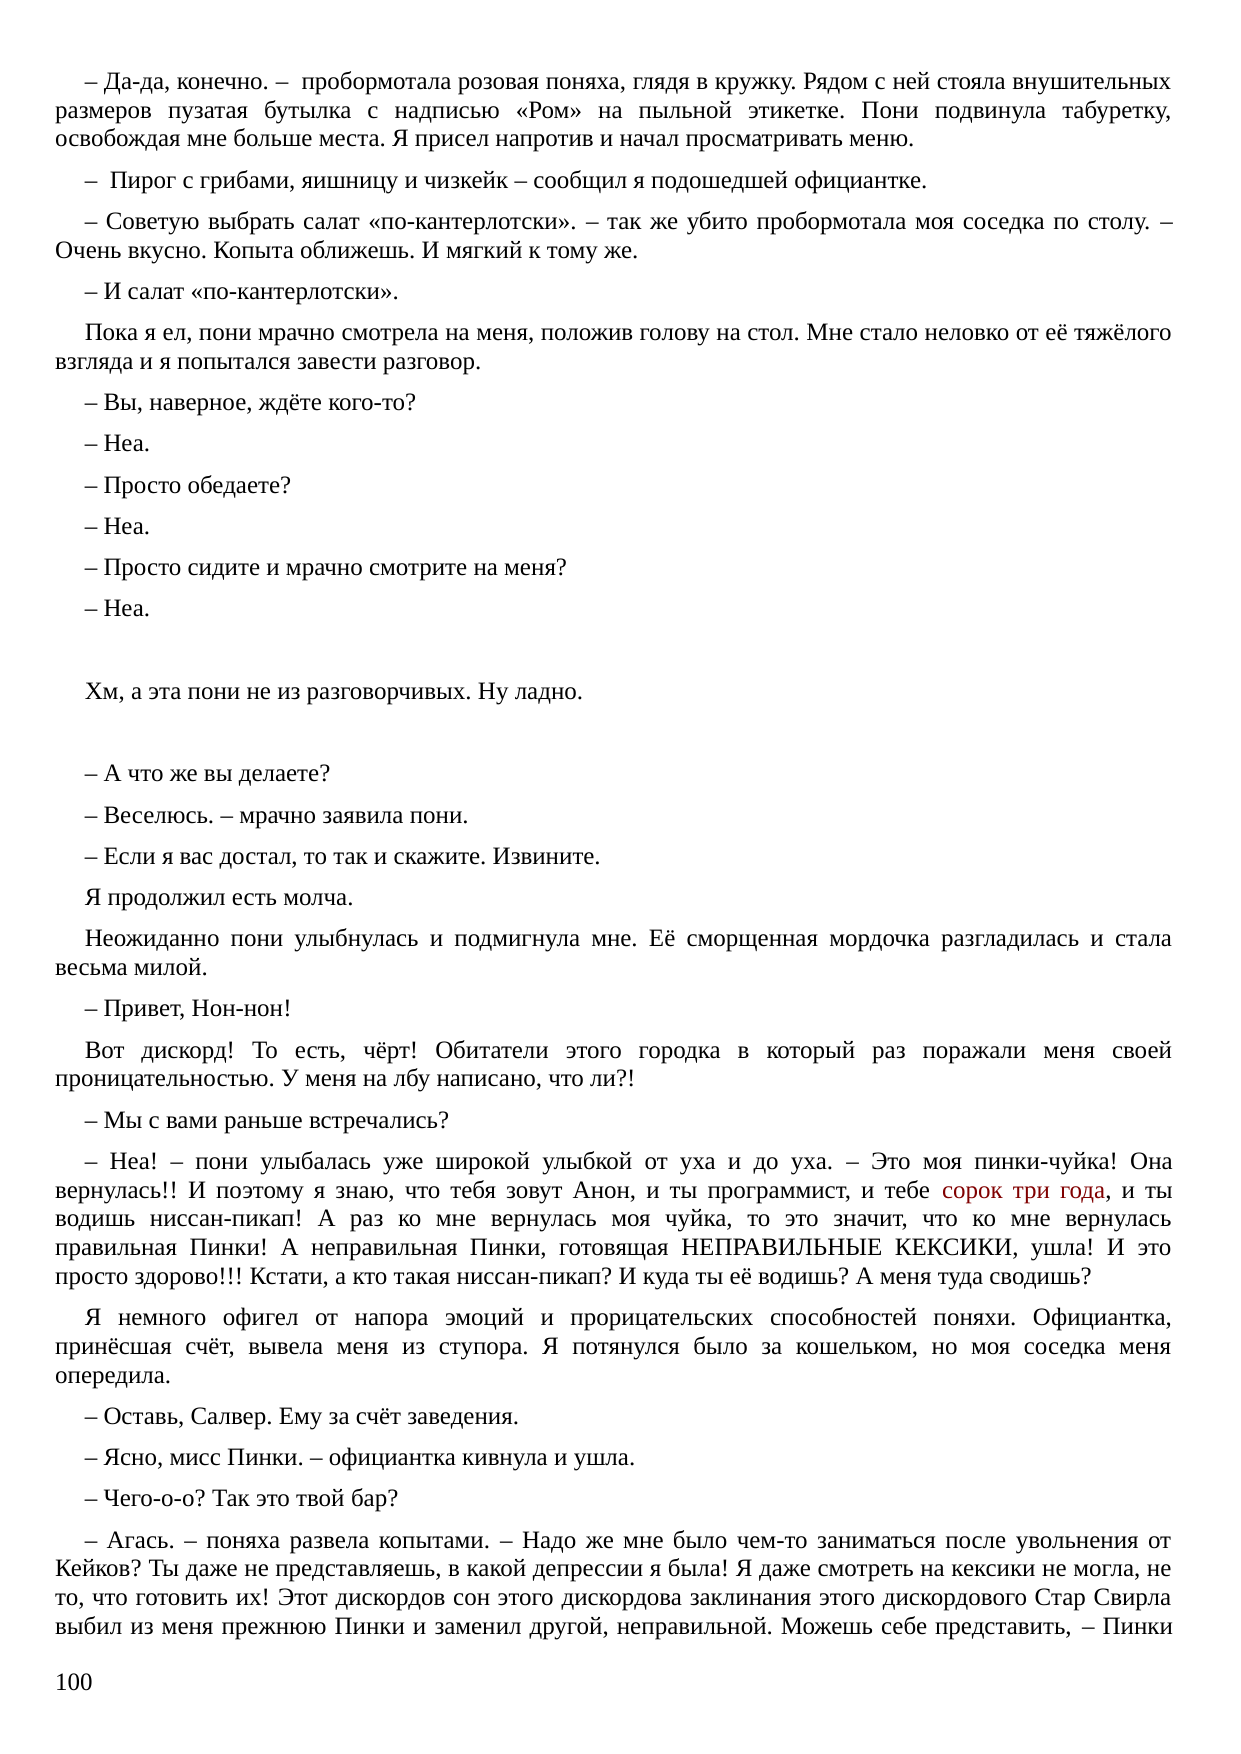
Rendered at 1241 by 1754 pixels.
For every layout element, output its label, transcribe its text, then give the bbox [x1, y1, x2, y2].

text – Просто сидите и мрачно смотрите на меня? [55, 552, 1173, 581]
text – Да-да, конечно. – пробормотала розовая поняха, глядя в кружку. Рядом с ней стояла внушительных размеров пузатая бутылка с надписью «Ром» на пыльной этикетке. Пони подвинула табуретку, освобождая мне больше места. Я присел напротив и начал просматривать меню. [55, 66, 1173, 152]
text – Привет, Нон-нон! [55, 993, 1173, 1022]
text – Оставь, Салвер. Ему за счёт заведения. [55, 1401, 1173, 1430]
text – Чего-о-о? Так это твой бар? [55, 1483, 1173, 1512]
text Неожиданно пони улыбнулась и подмигнула мне. Её сморщенная мордочка разгладилась и стала весьма милой. [55, 923, 1173, 981]
text Я немного офигел от напора эмоций и прорицательских способностей поняхи. Официантка, принёсшая счёт, вывела меня из ступора. Я потянулся было за кошельком, но моя соседка меня опередила. [55, 1302, 1173, 1388]
text – Неа. [55, 593, 1173, 622]
text – Неа. [55, 511, 1173, 540]
text – Мы с вами раньше встречались? [55, 1105, 1173, 1133]
text – Советую выбрать салат «по-кантерлотски». – так же убито пробормотала моя соседка по столу. – Очень вкусно. Копыта оближешь. И мягкий к тому же. [55, 206, 1173, 263]
text – А что же вы делаете? [55, 758, 1173, 787]
text – Агась. – поняха развела копытами. – Надо же мне было чем-то заниматься после увольнения от Кейков? Ты даже не представляешь, в какой депрессии я была! Я даже смотреть на кексики не могла, не то, что готовить их! Этот дискордов сон этого дискордова заклинания этого дискордового Стар Свирла выбил из меня прежнюю Пинки и заменил другой, неправильной. Можешь себе представить, – Пинки [55, 1525, 1173, 1640]
text – Пирог с грибами, яишницу и чизкейк – сообщил я подошедшей официантке. [55, 165, 1173, 193]
text Хм, а эта пони не из разговорчивых. Ну ладно. [55, 676, 1173, 705]
text Пока я ел, пони мрачно смотрела на меня, положив голову на стол. Мне стало неловко от её тяжёлого взгляда и я попытался завести разговор. [55, 317, 1173, 375]
text – Неа! – пони улыбалась уже широкой улыбкой от уха и до уха. – Это моя пинки-чуйка! Она вернулась!! И поэтому я знаю, что тебя зовут Анон, и ты программист, и тебе сорок три года, и ты водишь ниссан-пикап! А раз ко мне вернулась моя чуйка, то это значит, что ко мне вернулась правильная Пинки! А неправильная Пинки, готовящая НЕПРАВИЛЬНЫЕ КЕКСИКИ, ушла! И это просто здорово!!! Кстати, а кто такая ниссан-пикап? И куда ты её водишь? А меня туда сводишь? [55, 1146, 1173, 1290]
text – Вы, наверное, ждёте кого-то? [55, 387, 1173, 416]
text – Неа. [55, 428, 1173, 457]
text – Ясно, мисс Пинки. – официантка кивнула и ушла. [55, 1442, 1173, 1471]
text Вот дискорд! То есть, чёрт! Обитатели этого городка в который раз поражали меня своей проницательностью. У меня на лбу написано, что ли?! [55, 1035, 1173, 1092]
text – Просто обедаете? [55, 470, 1173, 498]
text – Веселюсь. – мрачно заявила пони. [55, 800, 1173, 828]
text Я продолжил есть молча. [55, 882, 1173, 911]
text – Если я вас достал, то так и скажите. Извините. [55, 841, 1173, 870]
text – И салат «по-кантерлотски». [55, 276, 1173, 305]
